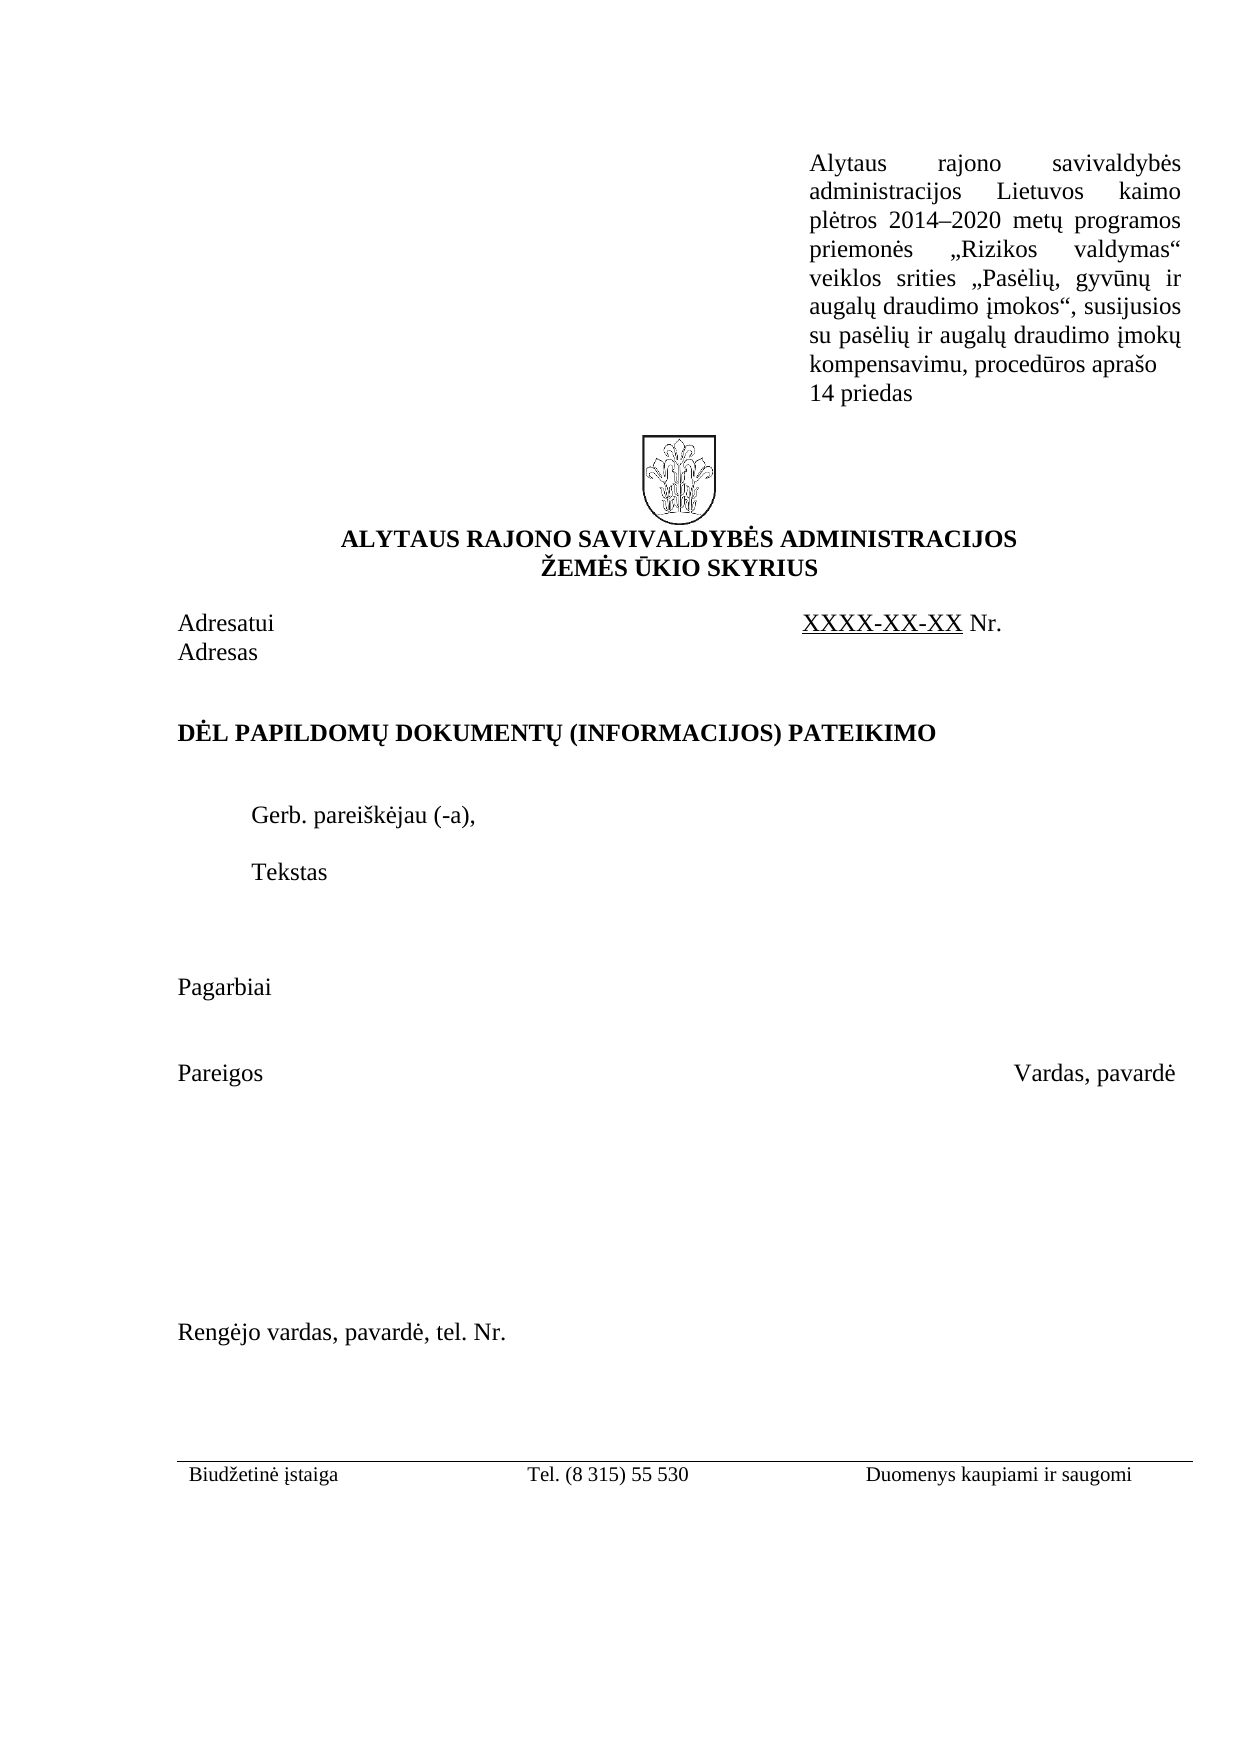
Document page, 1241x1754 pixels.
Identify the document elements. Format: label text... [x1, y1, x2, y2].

text Pagarbiai [177, 972, 1181, 1001]
text ALYTAUS RAJONO SAVIVALDYBĖS ADMINISTRACIJOS [177, 524, 1181, 553]
text DĖL PAPILDOMŲ DOKUMENTŲ (INFORMACIJOS) PATEIKIMO [177, 718, 1181, 747]
text ŽEMĖS ŪKIO SKYRIUS [177, 553, 1181, 582]
text Tekstas [177, 857, 1181, 886]
text Gerb. pareiškėjau (-a), [177, 800, 1181, 828]
text Pareigos Vardas, pavardė [177, 1058, 1181, 1087]
table_header Tel. (8 315) 55 530 [516, 1462, 854, 1486]
table_header Biudžetinė įstaiga [177, 1462, 516, 1486]
text Alytaus rajono savivaldybės administracijos Lietuvos kaimo plėtros 2014–2020 metų programos priemonės „Rizikos valdymas“ veiklos srities „Pasėlių, gyvūnų ir augalų draudimo įmokos“, susijusios su pasėlių ir augalų draudimo įmokų kompensavimu, procedūros aprašo [809, 148, 1181, 378]
table_header Duomenys kaupiami ir saugomi [854, 1462, 1193, 1486]
text Rengėjo vardas, pavardė, tel. Nr. [177, 1317, 1181, 1346]
text Adresatui XXXX-XX-XX Nr. [177, 608, 1181, 637]
text Adresas [177, 637, 1181, 666]
text 14 priedas [809, 378, 1181, 406]
